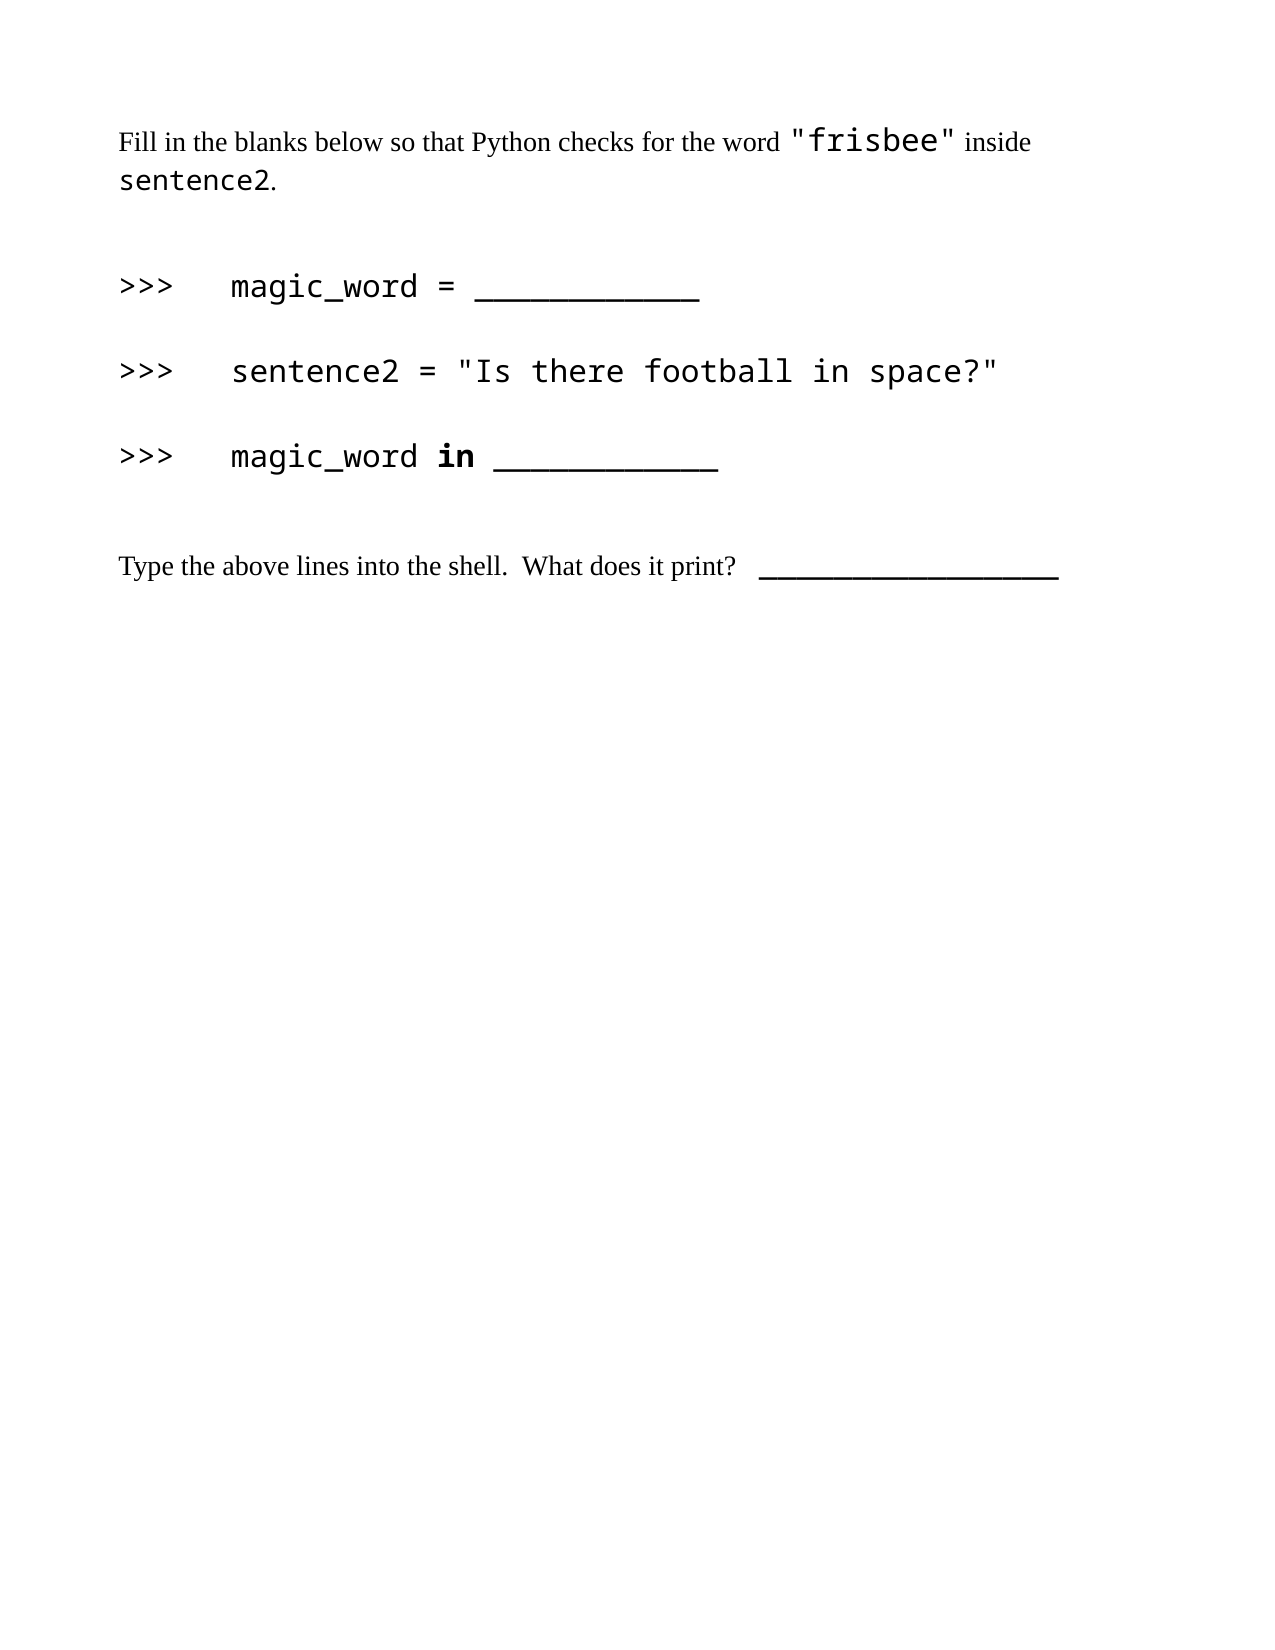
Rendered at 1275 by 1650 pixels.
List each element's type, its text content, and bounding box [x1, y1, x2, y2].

text >>> magic_word in ____________ [118, 434, 1157, 477]
text >>> magic_word = ____________ [118, 264, 1157, 306]
text >>> sentence2 = "Is there football in space?" [118, 349, 1157, 392]
text Type the above lines into the shell. What does it print? ________________ [118, 542, 1157, 584]
text Fill in the blanks below so that Python checks for the word "frisbee" inside sentence2. [118, 118, 1157, 199]
